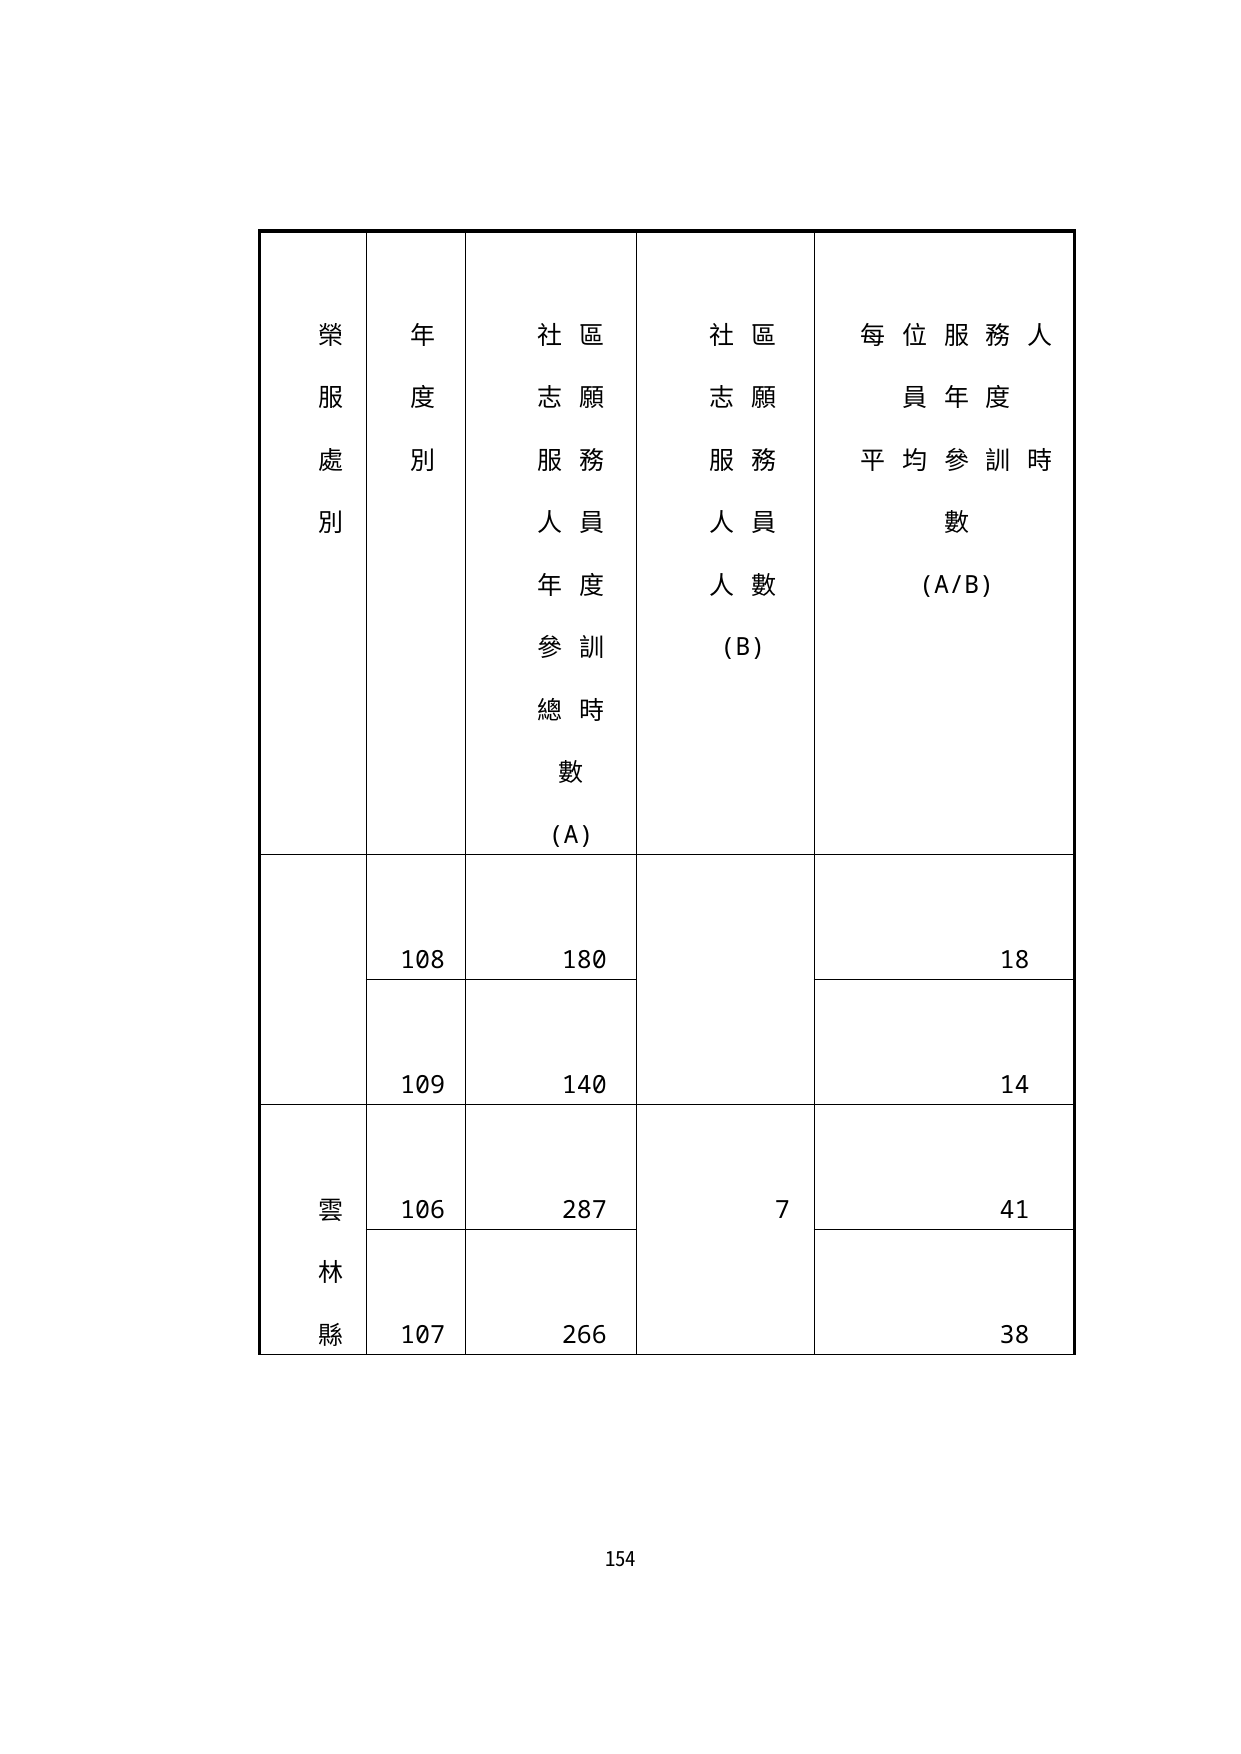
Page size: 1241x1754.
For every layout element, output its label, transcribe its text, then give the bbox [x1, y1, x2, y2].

table_cell [261, 855, 366, 1104]
table_cell 18 [815, 855, 1073, 979]
table_cell 14 [815, 980, 1073, 1104]
table_cell 108 [367, 855, 465, 979]
table_header 每位服務人員年度 平均參訓時數 (A/B) [815, 233, 1073, 854]
table_header 社區志願服務人員年度參訓總時數 (A) [466, 233, 636, 854]
table_cell [637, 855, 814, 1104]
table_cell 107 [367, 1230, 465, 1354]
table_cell 106 [367, 1105, 465, 1229]
table_cell 140 [466, 980, 636, 1104]
table_cell 180 [466, 855, 636, 979]
table_cell 109 [367, 980, 465, 1104]
table_cell 38 [815, 1230, 1073, 1354]
table_header 社區志願 服務人員人數 (B) [637, 233, 814, 854]
table_cell 287 [466, 1105, 636, 1229]
table_cell 雲林縣 [261, 1105, 366, 1354]
table_cell 41 [815, 1105, 1073, 1229]
table_header 榮服 處別 [261, 233, 366, 854]
table_header 年度別 [367, 233, 465, 854]
table_cell 266 [466, 1230, 636, 1354]
table_cell 7 [637, 1105, 814, 1354]
